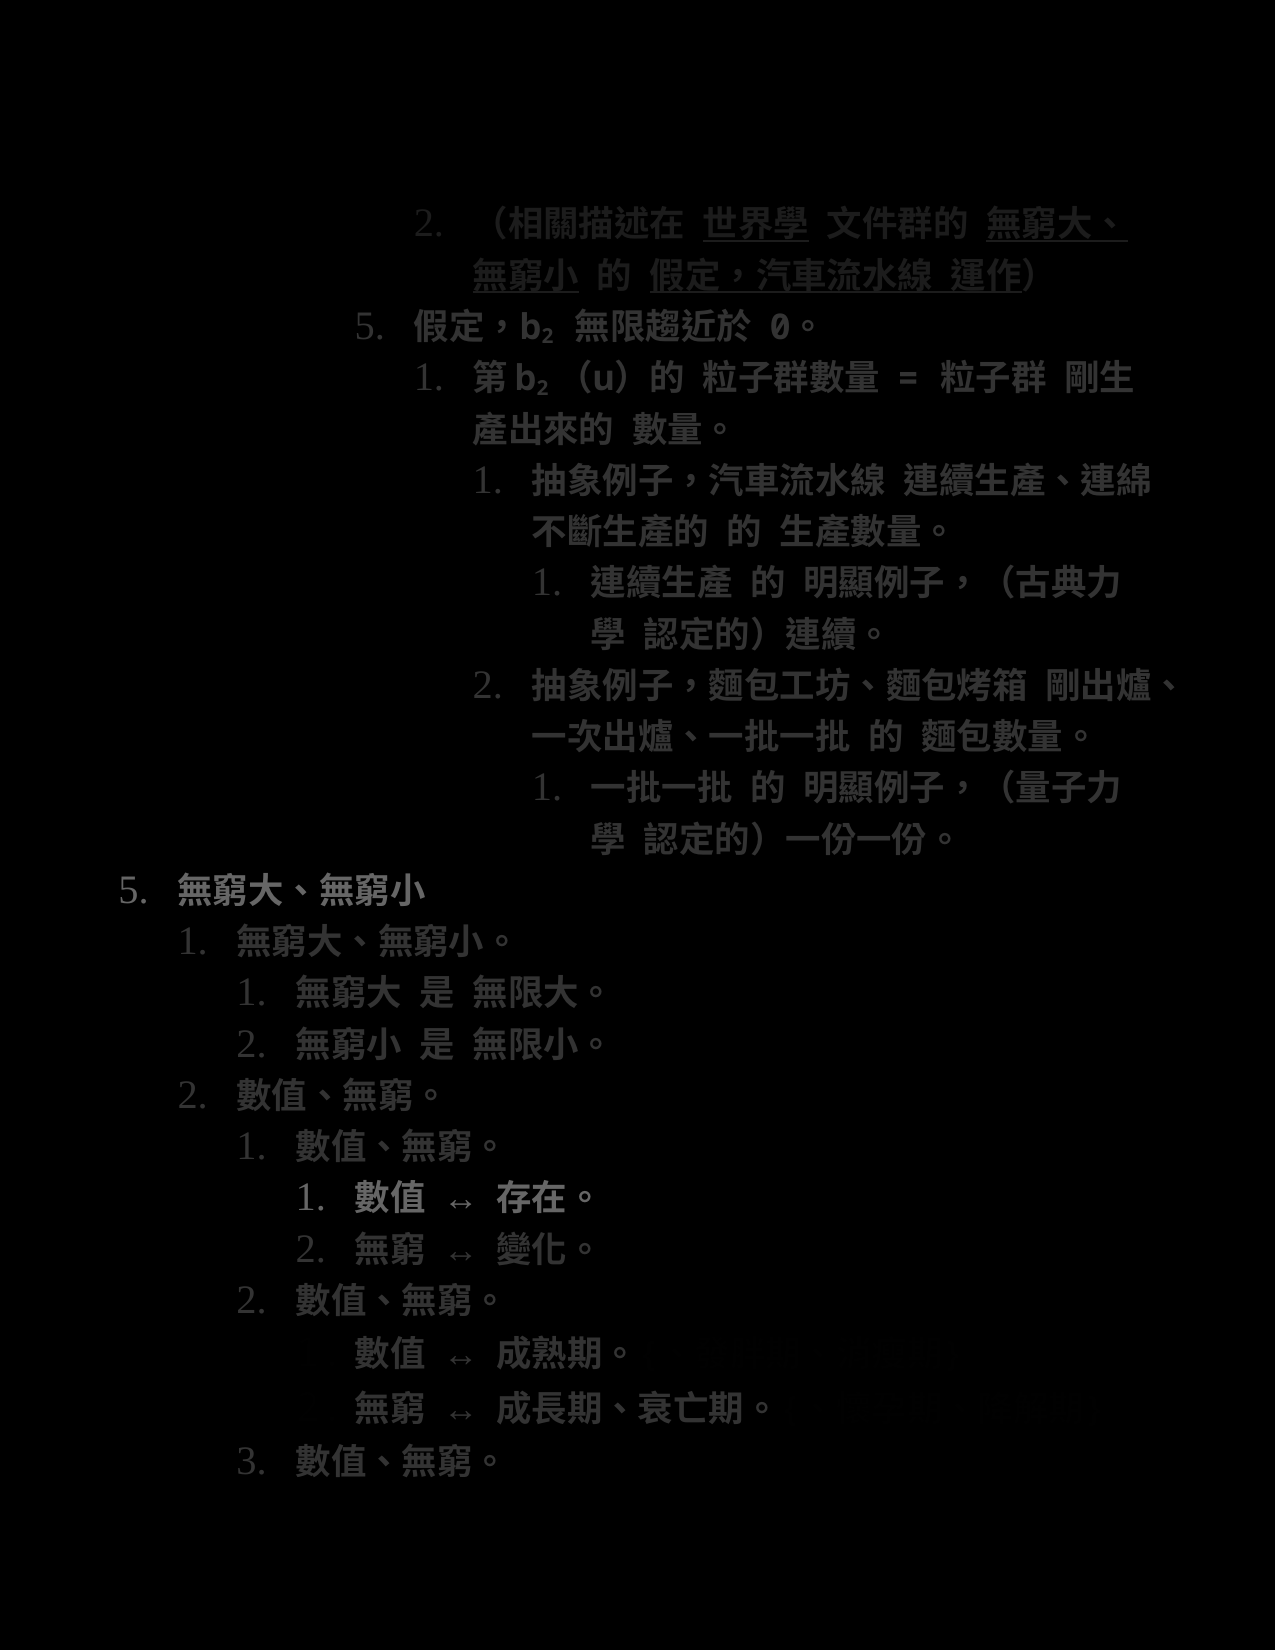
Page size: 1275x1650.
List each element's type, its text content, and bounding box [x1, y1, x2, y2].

list 無窮小 是 無限小。 [236, 1016, 1157, 1067]
list 第b2 （u）的 粒子群數量 = 粒子群 剛生產出來的 數量。 [413, 350, 1157, 452]
list 一批一批 的 明顯例子，（量子力學 認定的）一份一份。 [532, 760, 1157, 862]
list 抽象例子，汽車流水線 連續生產、連綿不斷生產的 的 生產數量。 [472, 452, 1157, 555]
list 無窮 ↔ 成長期、衰亡期。{、懷孕期、降解期} [295, 1379, 1157, 1434]
list 數值 ↔ 成熟期。{、發胖期、消瘦期} [295, 1323, 1157, 1379]
list 無窮大 是 無限大。 [236, 965, 1157, 1016]
list 假定，b2 無限趨近於 0。 [354, 298, 1157, 350]
list 抽象例子，麵包工坊、麵包烤箱 剛出爐、一次出爐、一批一批 的 麵包數量。 [472, 657, 1157, 760]
list 數值、無窮。 [236, 1434, 1157, 1485]
list 連續生產 的 明顯例子，（古典力學 認定的）連續。 [532, 555, 1157, 657]
list 無窮大、無窮小 [118, 862, 1157, 913]
list 數值、無窮。 [236, 1118, 1157, 1170]
list （相關描述在 世界學 文件群的 無窮大、無窮小 的 假定，汽車流水線 運作） [413, 196, 1157, 298]
list 數值 ↔ 存在。 [295, 1170, 1157, 1221]
list 數值、無窮。 [236, 1272, 1157, 1323]
list 數值、無窮。 [177, 1067, 1157, 1118]
list 無窮 ↔ 變化。 [295, 1221, 1157, 1272]
list 無窮大、無窮小。 [177, 913, 1157, 965]
